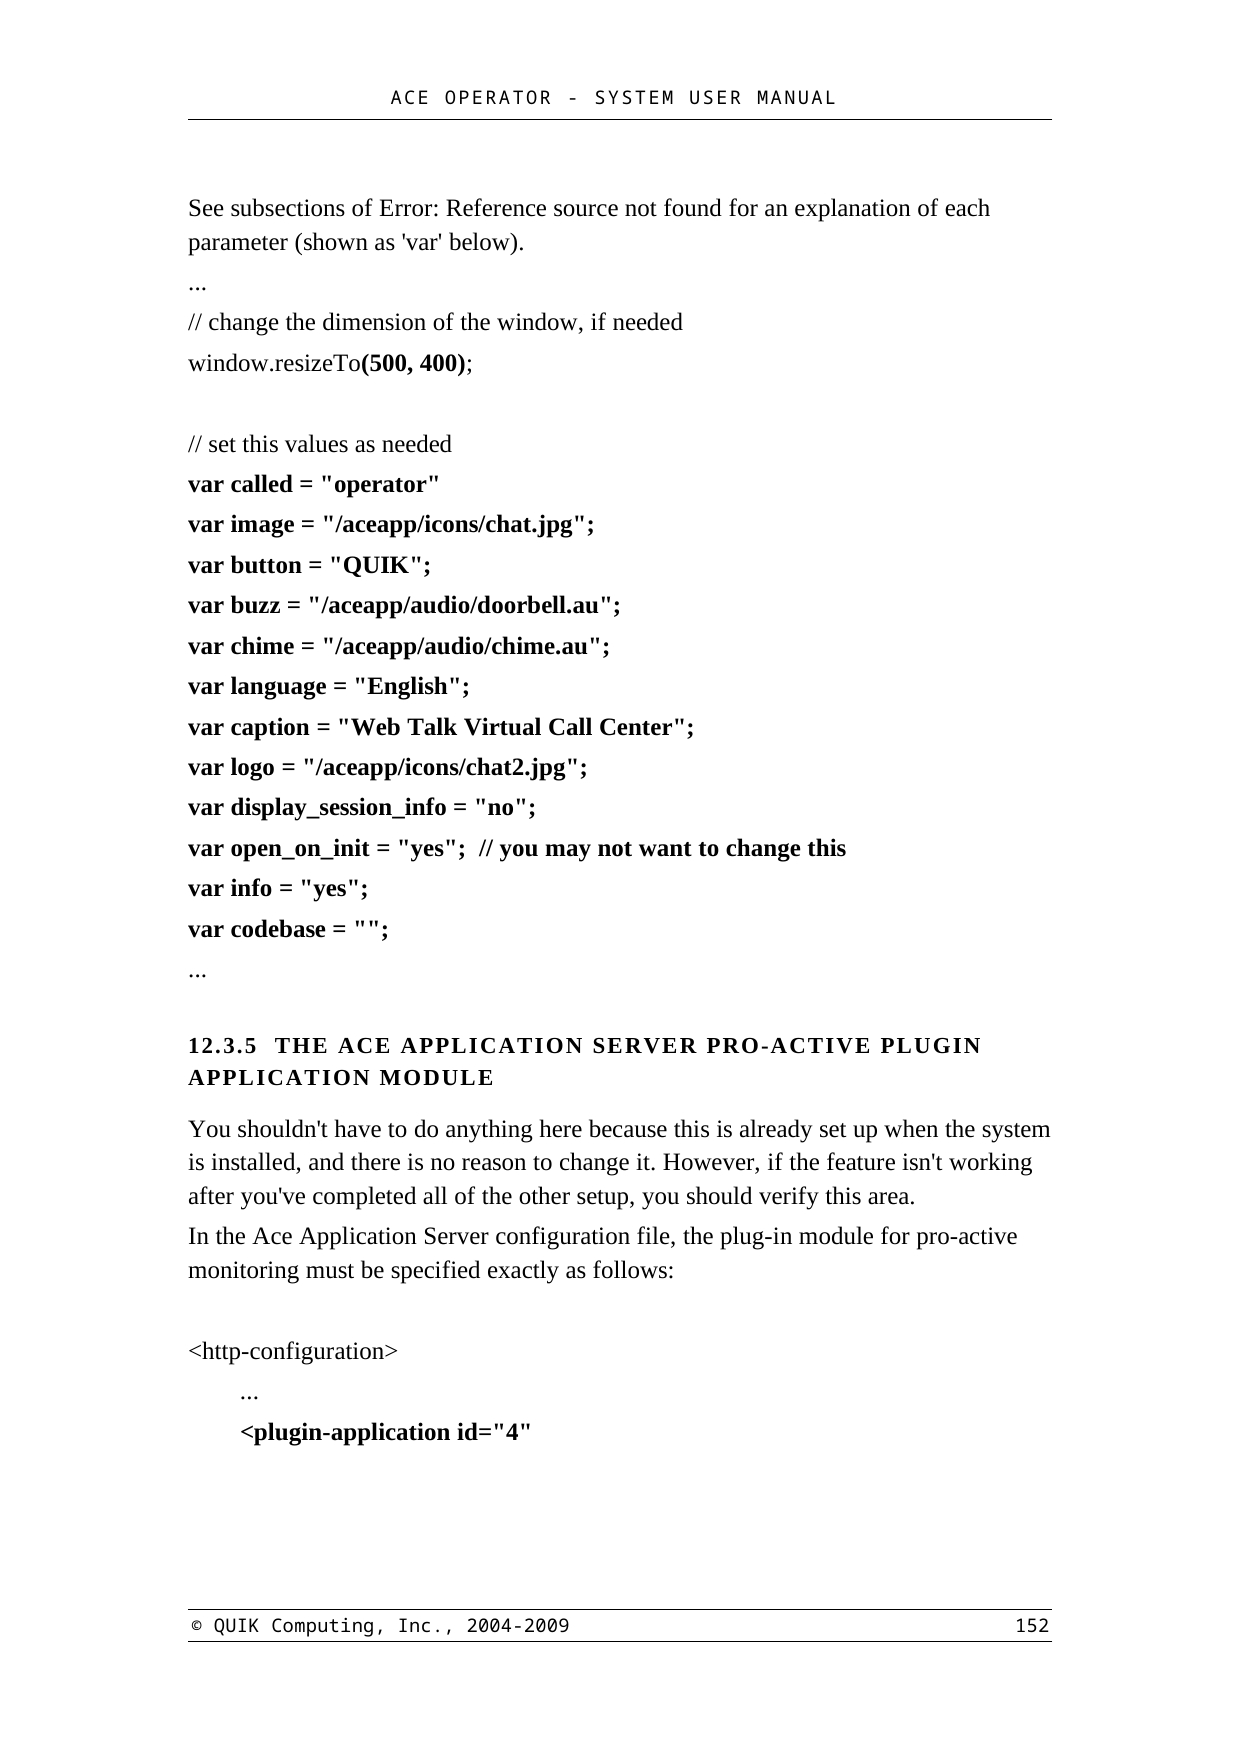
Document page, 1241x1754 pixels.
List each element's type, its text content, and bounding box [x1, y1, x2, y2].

text ... [188, 955, 1052, 983]
text var display_session_info = "no"; [188, 793, 1052, 821]
text var buzz = "/aceapp/audio/doorbell.au"; [188, 591, 1052, 619]
text ... [188, 1377, 1052, 1405]
text var codebase = ""; [188, 914, 1052, 942]
text var language = "English"; [188, 672, 1052, 700]
text window.resizeTo(500, 400); [188, 349, 1052, 377]
text var info = "yes"; [188, 874, 1052, 902]
text var caption = "Web Talk Virtual Call Center"; [188, 712, 1052, 740]
text var button = "QUIK"; [188, 551, 1052, 579]
text var chime = "/aceapp/audio/chime.au"; [188, 632, 1052, 659]
text <http-configuration> [188, 1337, 1052, 1364]
text See subsections of for an explanation of each parameter (shown as 'var' below). [188, 194, 1052, 255]
text var called = "operator" [188, 470, 1052, 498]
text var open_on_init = "yes"; // you may not want to change this [188, 834, 1052, 862]
text <plugin-application id="4" [188, 1417, 1052, 1445]
text // set this values as needed [188, 429, 1052, 457]
subtitle The Ace Application Server Pro-Active Plugin Application Module [188, 1032, 1052, 1090]
text In the Ace Application Server configuration file, the plug-in module for pro-active monitoring must be specified exactly as follows: [188, 1222, 1052, 1284]
text // change the dimension of the window, if needed [188, 308, 1052, 336]
text You shouldn't have to do anything here because this is already set up when the system is installed, and there is no reason to change it. However, if the feature isn't working after you've completed all of the other setup, you should verify this area. [188, 1115, 1052, 1210]
text var logo = "/aceapp/icons/chat2.jpg"; [188, 753, 1052, 781]
text ... [188, 268, 1052, 296]
text var image = "/aceapp/icons/chat.jpg"; [188, 510, 1052, 538]
